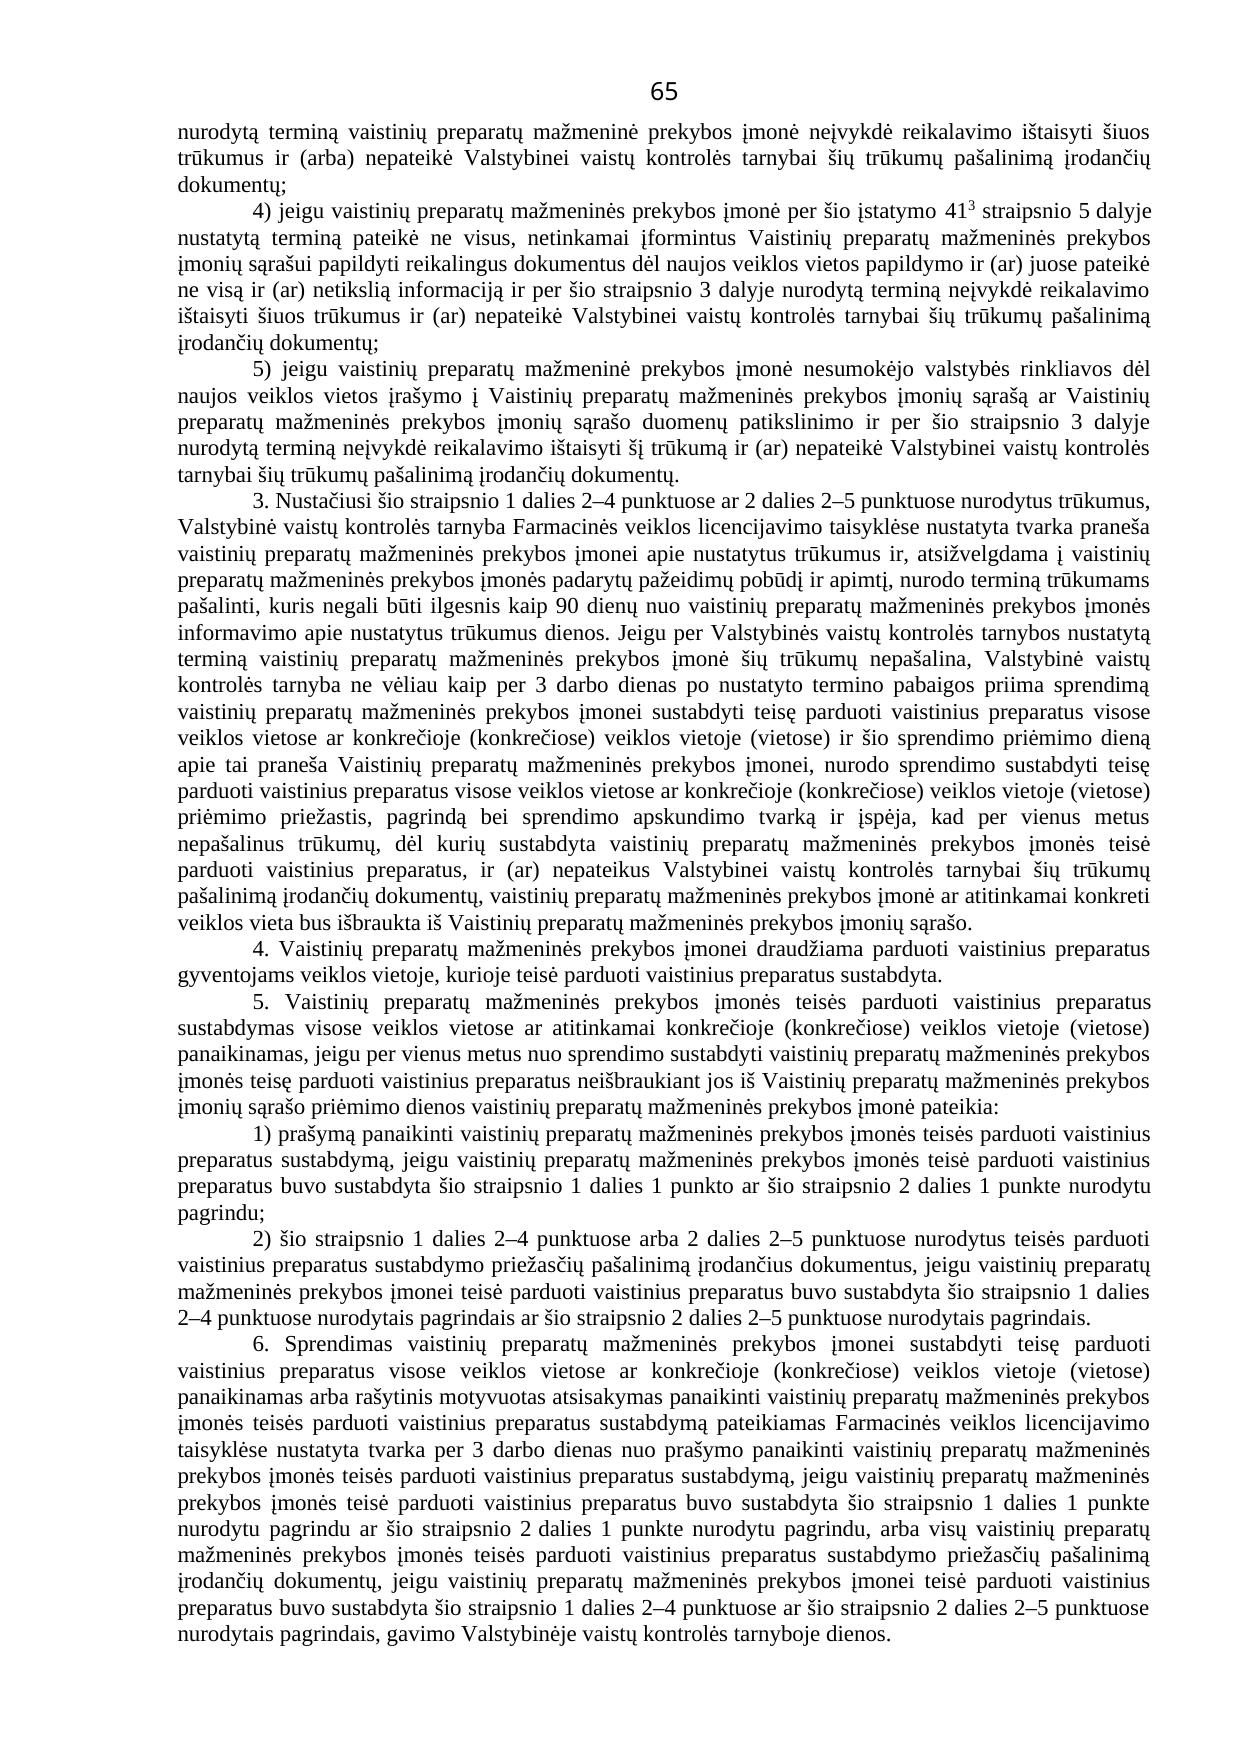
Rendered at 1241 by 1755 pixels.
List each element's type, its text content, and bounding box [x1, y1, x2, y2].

text 2) šio straipsnio 1 dalies 2–4 punktuose arba 2 dalies 2–5 punktuose nurodytus teisės parduoti vaistinius preparatus sustabdymo priežasčių pašalinimą įrodančius dokumentus, jeigu vaistinių preparatų mažmeninės prekybos įmonei teisė parduoti vaistinius preparatus buvo sustabdyta šio straipsnio 1 dalies 2–4 punktuose nurodytais pagrindais ar šio straipsnio 2 dalies 2–5 punktuose nurodytais pagrindais. [177, 1225, 1152, 1330]
text 5) jeigu vaistinių preparatų mažmeninė prekybos įmonė nesumokėjo valstybės rinkliavos dėl naujos veiklos vietos įrašymo į Vaistinių preparatų mažmeninės prekybos įmonių sąrašą ar Vaistinių preparatų mažmeninės prekybos įmonių sąrašo duomenų patikslinimo ir per šio straipsnio 3 dalyje nurodytą terminą neįvykdė reikalavimo ištaisyti šį trūkumą ir (ar) nepateikė Valstybinei vaistų kontrolės tarnybai šių trūkumų pašalinimą įrodančių dokumentų. [177, 355, 1152, 487]
text 4) jeigu vaistinių preparatų mažmeninės prekybos įmonė per šio įstatymo 413 straipsnio 5 dalyje nustatytą terminą pateikė ne visus, netinkamai įformintus Vaistinių preparatų mažmeninės prekybos įmonių sąrašui papildyti reikalingus dokumentus dėl naujos veiklos vietos papildymo ir (ar) juose pateikė ne visą ir (ar) netikslią informaciją ir per šio straipsnio 3 dalyje nurodytą terminą neįvykdė reikalavimo ištaisyti šiuos trūkumus ir (ar) nepateikė Valstybinei vaistų kontrolės tarnybai šių trūkumų pašalinimą įrodančių dokumentų; [177, 197, 1152, 355]
text nurodytą terminą vaistinių preparatų mažmeninė prekybos įmonė neįvykdė reikalavimo ištaisyti šiuos trūkumus ir (arba) nepateikė Valstybinei vaistų kontrolės tarnybai šių trūkumų pašalinimą įrodančių dokumentų; [177, 118, 1152, 197]
text 5. Vaistinių preparatų mažmeninės prekybos įmonės teisės parduoti vaistinius preparatus sustabdymas visose veiklos vietose ar atitinkamai konkrečioje (konkrečiose) veiklos vietoje (vietose) panaikinamas, jeigu per vienus metus nuo sprendimo sustabdyti vaistinių preparatų mažmeninės prekybos įmonės teisę parduoti vaistinius preparatus neišbraukiant jos iš Vaistinių preparatų mažmeninės prekybos įmonių sąrašo priėmimo dienos vaistinių preparatų mažmeninės prekybos įmonė pateikia: [177, 988, 1152, 1119]
text 6. Sprendimas vaistinių preparatų mažmeninės prekybos įmonei sustabdyti teisę parduoti vaistinius preparatus visose veiklos vietose ar konkrečioje (konkrečiose) veiklos vietoje (vietose) panaikinamas arba rašytinis motyvuotas atsisakymas panaikinti vaistinių preparatų mažmeninės prekybos įmonės teisės parduoti vaistinius preparatus sustabdymą pateikiamas Farmacinės veiklos licencijavimo taisyklėse nustatyta tvarka per 3 darbo dienas nuo prašymo panaikinti vaistinių preparatų mažmeninės prekybos įmonės teisės parduoti vaistinius preparatus sustabdymą, jeigu vaistinių preparatų mažmeninės prekybos įmonės teisė parduoti vaistinius preparatus buvo sustabdyta šio straipsnio 1 dalies 1 punkte nurodytu pagrindu ar šio straipsnio 2 dalies 1 punkte nurodytu pagrindu, arba visų vaistinių preparatų mažmeninės prekybos įmonės teisės parduoti vaistinius preparatus sustabdymo priežasčių pašalinimą įrodančių dokumentų, jeigu vaistinių preparatų mažmeninės prekybos įmonei teisė parduoti vaistinius preparatus buvo sustabdyta šio straipsnio 1 dalies 2–4 punktuose ar šio straipsnio 2 dalies 2–5 punktuose nurodytais pagrindais, gavimo Valstybinėje vaistų kontrolės tarnyboje dienos. [177, 1330, 1152, 1647]
text 1) prašymą panaikinti vaistinių preparatų mažmeninės prekybos įmonės teisės parduoti vaistinius preparatus sustabdymą, jeigu vaistinių preparatų mažmeninės prekybos įmonės teisė parduoti vaistinius preparatus buvo sustabdyta šio straipsnio 1 dalies 1 punkto ar šio straipsnio 2 dalies 1 punkte nurodytu pagrindu; [177, 1119, 1152, 1225]
text 3. Nustačiusi šio straipsnio 1 dalies 2–4 punktuose ar 2 dalies 2–5 punktuose nurodytus trūkumus, Valstybinė vaistų kontrolės tarnyba Farmacinės veiklos licencijavimo taisyklėse nustatyta tvarka praneša vaistinių preparatų mažmeninės prekybos įmonei apie nustatytus trūkumus ir, atsižvelgdama į vaistinių preparatų mažmeninės prekybos įmonės padarytų pažeidimų pobūdį ir apimtį, nurodo terminą trūkumams pašalinti, kuris negali būti ilgesnis kaip 90 dienų nuo vaistinių preparatų mažmeninės prekybos įmonės informavimo apie nustatytus trūkumus dienos. Jeigu per Valstybinės vaistų kontrolės tarnybos nustatytą terminą vaistinių preparatų mažmeninės prekybos įmonė šių trūkumų nepašalina, Valstybinė vaistų kontrolės tarnyba ne vėliau kaip per 3 darbo dienas po nustatyto termino pabaigos priima sprendimą vaistinių preparatų mažmeninės prekybos įmonei sustabdyti teisę parduoti vaistinius preparatus visose veiklos vietose ar konkrečioje (konkrečiose) veiklos vietoje (vietose) ir šio sprendimo priėmimo dieną apie tai praneša Vaistinių preparatų mažmeninės prekybos įmonei, nurodo sprendimo sustabdyti teisę parduoti vaistinius preparatus visose veiklos vietose ar konkrečioje (konkrečiose) veiklos vietoje (vietose) priėmimo priežastis, pagrindą bei sprendimo apskundimo tvarką ir įspėja, kad per vienus metus nepašalinus trūkumų, dėl kurių sustabdyta vaistinių preparatų mažmeninės prekybos įmonės teisė parduoti vaistinius preparatus, ir (ar) nepateikus Valstybinei vaistų kontrolės tarnybai šių trūkumų pašalinimą įrodančių dokumentų, vaistinių preparatų mažmeninės prekybos įmonė ar atitinkamai konkreti veiklos vieta bus išbraukta iš Vaistinių preparatų mažmeninės prekybos įmonių sąrašo. [177, 487, 1152, 935]
text 4. Vaistinių preparatų mažmeninės prekybos įmonei draudžiama parduoti vaistinius preparatus gyventojams veiklos vietoje, kurioje teisė parduoti vaistinius preparatus sustabdyta. [177, 935, 1152, 988]
